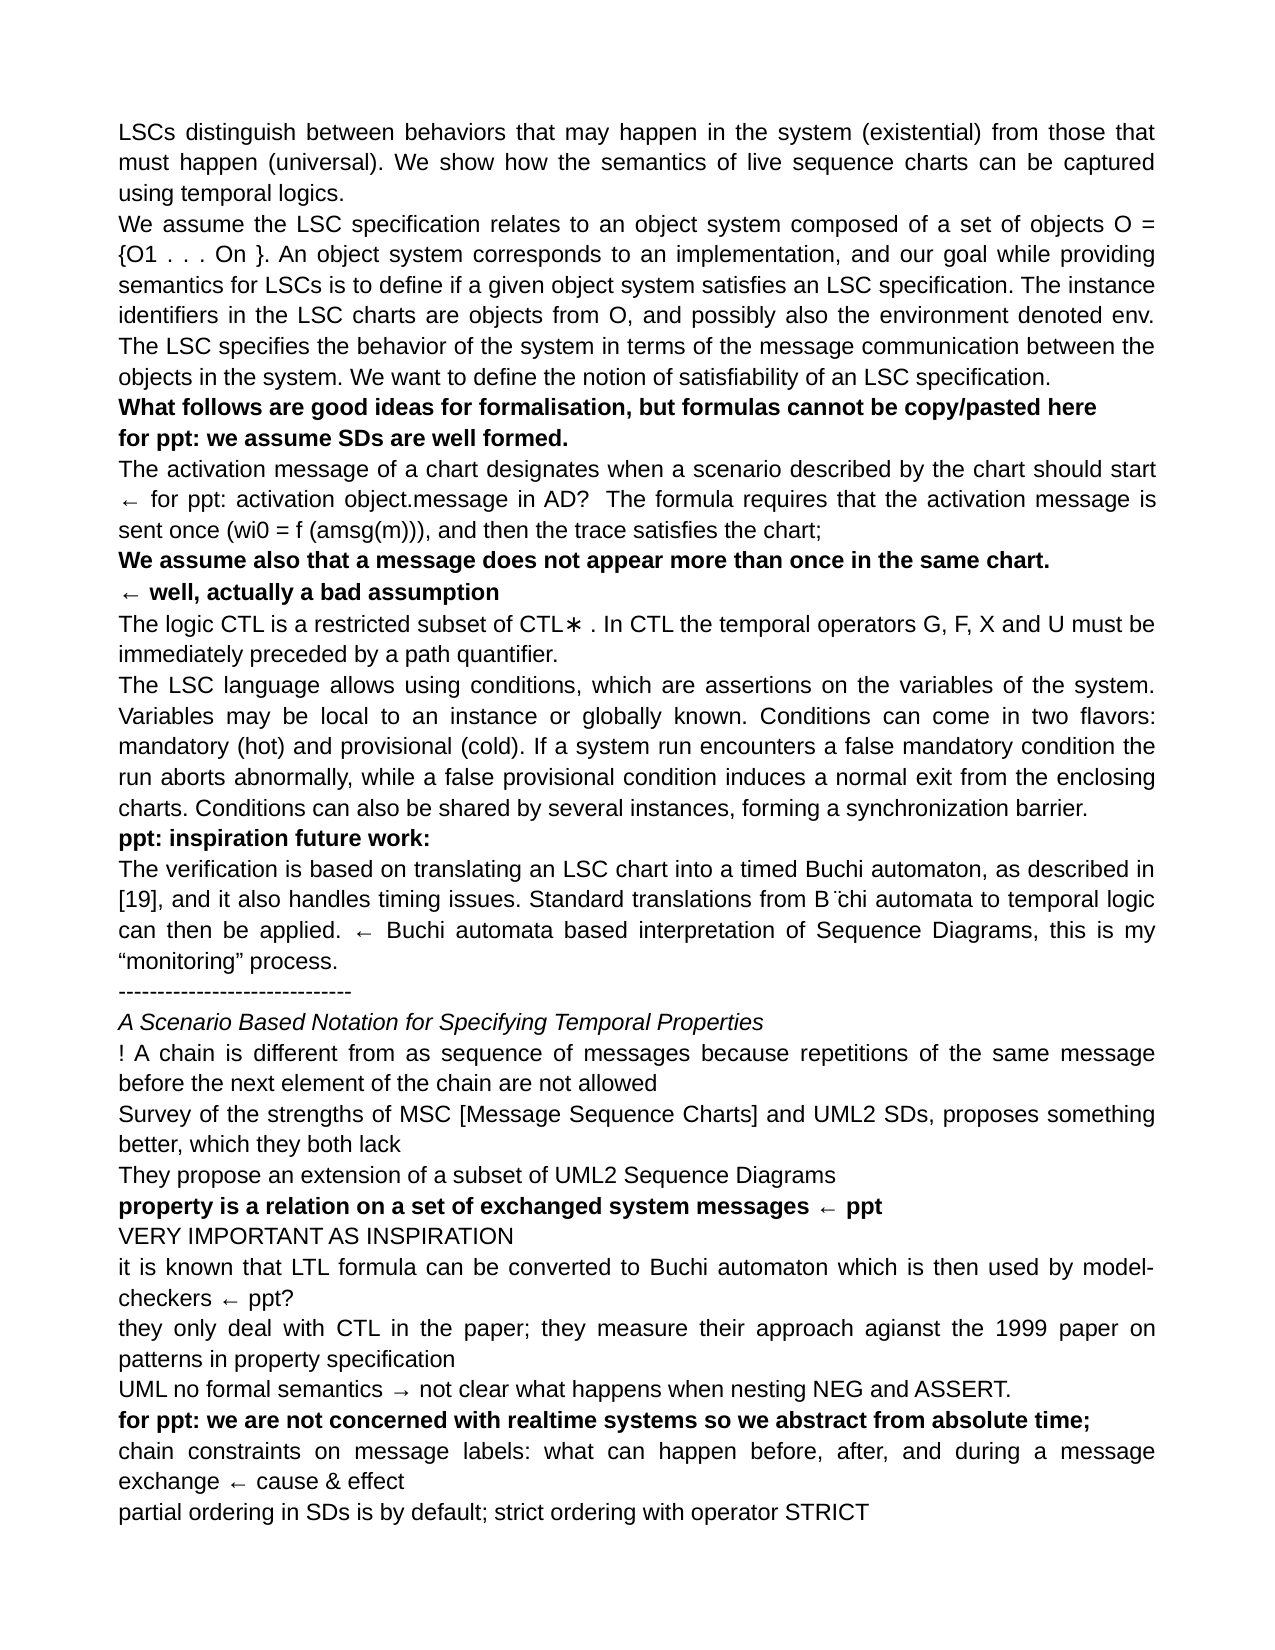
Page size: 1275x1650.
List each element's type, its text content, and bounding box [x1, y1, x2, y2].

text property is a relation on a set of exchanged system messages ← ppt [118, 1192, 1157, 1219]
text They propose an extension of a subset of UML2 Sequence Diagrams [118, 1161, 1157, 1188]
text VERY IMPORTANT AS INSPIRATION [118, 1223, 1157, 1249]
text it is known that LTL formula can be converted to Buchi automaton which is then used by model-checkers ← ppt? [118, 1253, 1157, 1311]
text A Scenario Based Notation for Specifying Temporal Properties [118, 1008, 1157, 1035]
text We assume the LSC specification relates to an object system composed of a set of objects O = {O1 . . . On }. An object system corresponds to an implementation, and our goal while providing semantics for LSCs is to define if a given object system satisfies an LSC specification. The instance identifiers in the LSC charts are objects from O, and possibly also the environment denoted env. The LSC specifies the behavior of the system in terms of the message communication between the objects in the system. We want to define the notion of satisfiability of an LSC specification. [118, 210, 1157, 390]
text ------------------------------ [118, 978, 1157, 1004]
text Survey of the strengths of MSC [Message Sequence Charts] and UML2 SDs, proposes something better, which they both lack [118, 1100, 1157, 1158]
text partial ordering in SDs is by default; strict ordering with operator STRICT [118, 1498, 1157, 1525]
text for ppt: we assume SDs are well formed. [118, 424, 1157, 451]
text UML no formal semantics → not clear what happens when nesting NEG and ASSERT. [118, 1376, 1157, 1403]
text We assume also that a message does not appear more than once in the same chart. [118, 547, 1157, 574]
text they only deal with CTL in the paper; they measure their approach agianst the 1999 paper on patterns in property specification [118, 1314, 1157, 1372]
text ppt: inspiration future work: [118, 824, 1157, 851]
text ! A chain is different from as sequence of messages because repetitions of the same message before the next element of the chain are not allowed [118, 1039, 1157, 1096]
text chain constraints on message labels: what can happen before, after, and during a message exchange ← cause & effect [118, 1437, 1157, 1494]
text The activation message of a chart designates when a scenario described by the chart should start ← for ppt: activation object.message in AD? The formula requires that the activation message is sent once (wi0 = f (amsg(m))), and then the trace satisfies the chart; [118, 455, 1157, 543]
text for ppt: we are not concerned with realtime systems so we abstract from absolute time; [118, 1406, 1157, 1433]
text The verification is based on translating an LSC chart into a timed Buchi automaton, as described in [19], and it also handles timing issues. Standard translations from B ̈chi automata to temporal logic can then be applied. ← Buchi automata based interpretation of Sequence Diagrams, this is my “monitoring” process. [118, 855, 1157, 974]
text The LSC language allows using conditions, which are assertions on the variables of the system. Variables may be local to an instance or globally known. Conditions can come in two flavors: mandatory (hot) and provisional (cold). If a system run encounters a false mandatory condition the run aborts abnormally, while a false provisional condition induces a normal exit from the enclosing charts. Conditions can also be shared by several instances, forming a synchronization barrier. [118, 671, 1157, 821]
text The logic CTL is a restricted subset of CTL∗ . In CTL the temporal operators G, F, X and U must be immediately preceded by a path quantifier. [118, 610, 1157, 668]
text LSCs distinguish between behaviors that may happen in the system (existential) from those that must happen (universal). We show how the semantics of live sequence charts can be captured using temporal logics. [118, 118, 1157, 206]
text What follows are good ideas for formalisation, but formulas cannot be copy/pasted here [118, 394, 1157, 421]
text ← well, actually a bad assumption [118, 577, 1157, 606]
